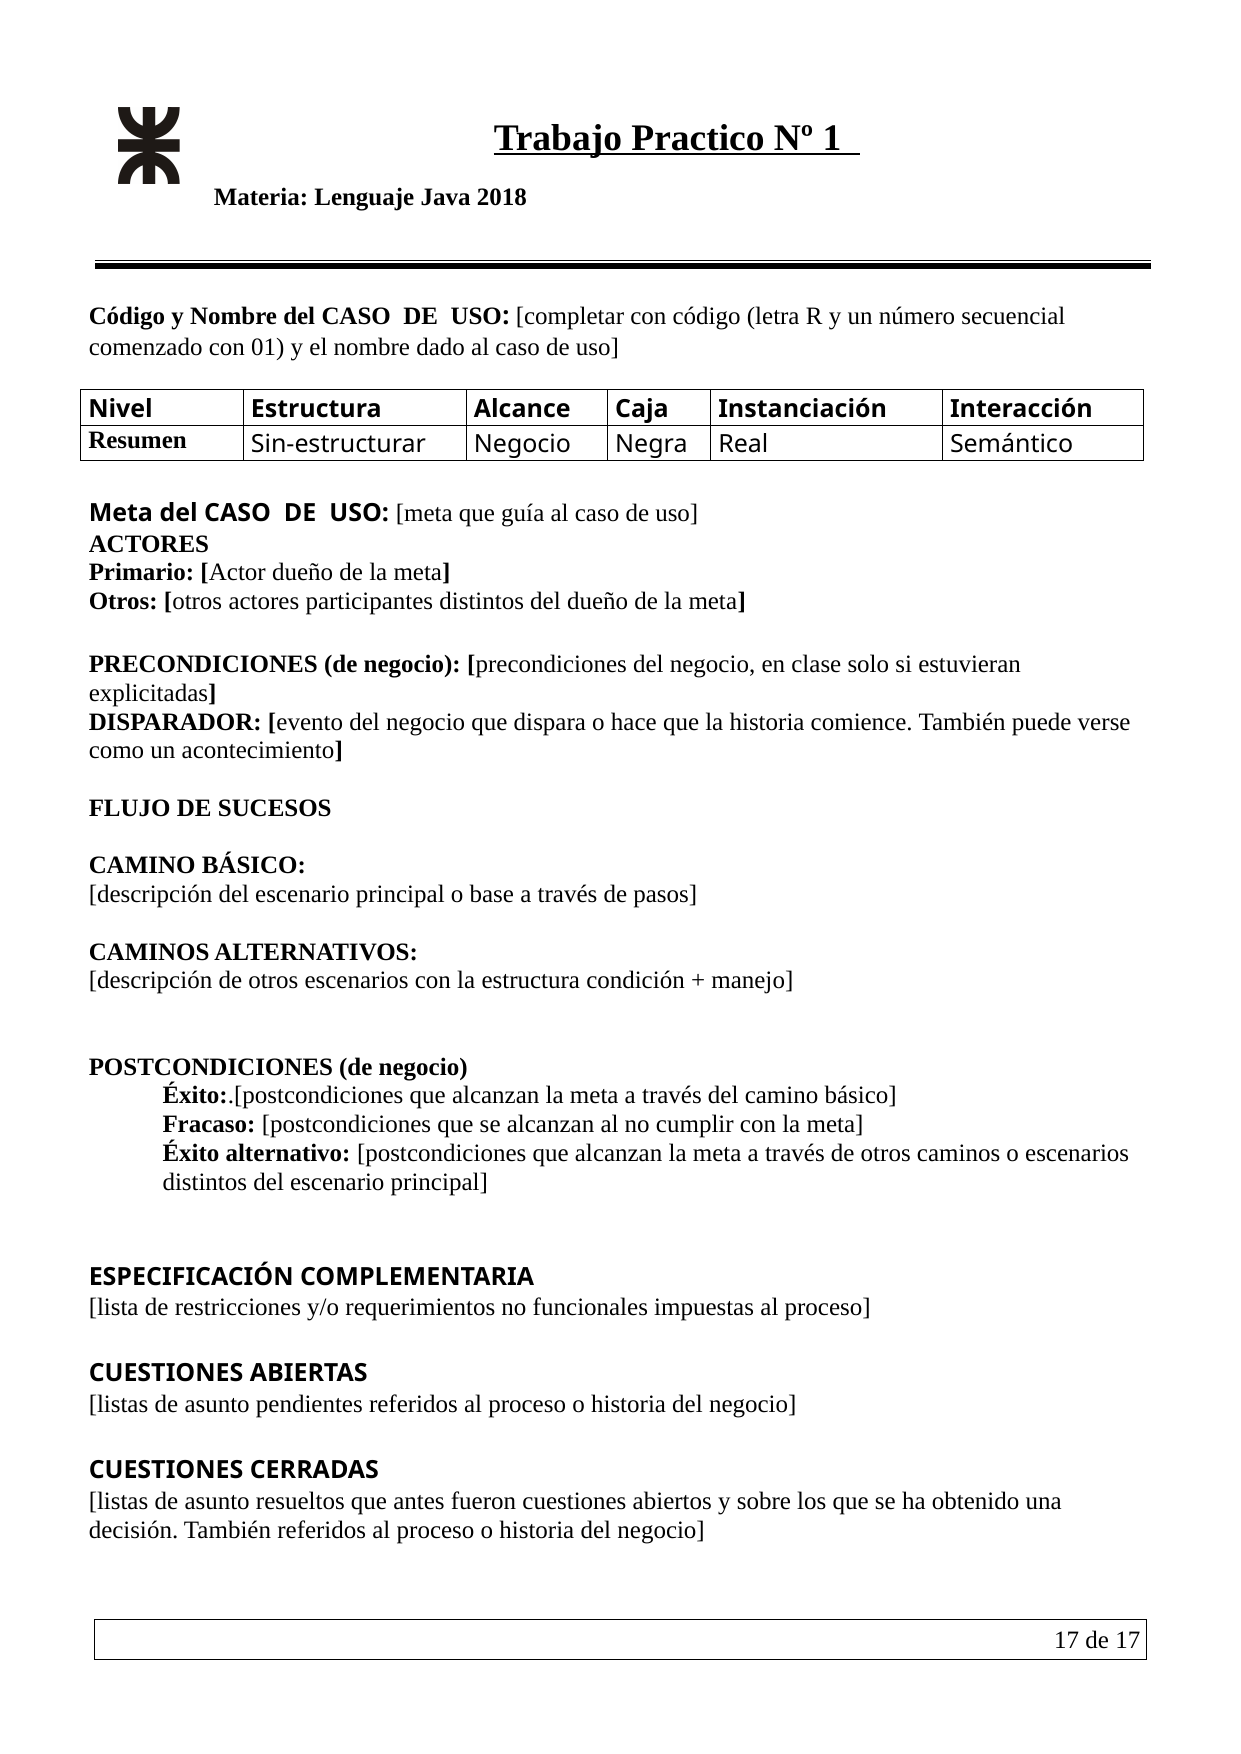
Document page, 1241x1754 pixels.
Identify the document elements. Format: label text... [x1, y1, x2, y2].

table_header Caja [608, 390, 710, 424]
text CUESTIONES CERRADAS [88, 1452, 1152, 1486]
text Éxito alternativo: [postcondiciones que alcanzan la meta a través de otros caminos o escenarios distintos del escenario principal] [162, 1138, 1152, 1195]
text Código y Nombre del CASO DE USO: [completar con código (letra R y un número secuencial comenzado con 01) y el nombre dado al caso de uso] [88, 298, 1152, 361]
table_cell Negocio [467, 426, 607, 459]
table_cell Negra [608, 426, 710, 459]
text Fracaso: [postcondiciones que se alcanzan al no cumplir con la meta] [88, 1109, 1152, 1138]
table_cell Sin-estructurar [244, 426, 466, 459]
text [descripción del escenario principal o base a través de pasos] [88, 879, 1152, 908]
text [listas de asunto pendientes referidos al proceso o historia del negocio] [88, 1389, 1152, 1418]
text [listas de asunto resueltos que antes fueron cuestiones abiertos y sobre los que se ha obtenido una decisión. También referidos al proceso o historia del negocio] [88, 1486, 1152, 1543]
text FLUJO DE SUCESOS [88, 793, 1152, 822]
text PRECONDICIONES (de negocio): [precondiciones del negocio, en clase solo si estuvieran explicitadas] [88, 649, 1152, 707]
text ESPECIFICACIÓN COMPLEMENTARIA [88, 1258, 1152, 1292]
text CAMINOS ALTERNATIVOS: [88, 937, 1152, 965]
picture [118, 107, 180, 184]
table_header Nivel [81, 390, 243, 424]
text Primario: [Actor dueño de la meta] [88, 557, 1152, 586]
text Meta del CASO DE USO: [meta que guía al caso de uso] [88, 495, 1152, 529]
text [descripción de otros escenarios con la estructura condición + manejo] [88, 965, 1152, 994]
text POSTCONDICIONES (de negocio) [88, 1052, 1152, 1080]
table_cell Semántico [943, 426, 1143, 459]
text Otros: [otros actores participantes distintos del dueño de la meta] [88, 586, 1152, 615]
table_header Instanciación [711, 390, 942, 424]
table_cell Resumen [81, 426, 243, 459]
table_header Alcance [467, 390, 607, 424]
text DISPARADOR: [evento del negocio que dispara o hace que la historia comience. También puede verse como un acontecimiento] [88, 707, 1152, 764]
text CAMINO BÁSICO: [88, 850, 1152, 879]
text CUESTIONES ABIERTAS [88, 1355, 1152, 1389]
table_header Estructura [244, 390, 466, 424]
text ACTORES [88, 529, 1152, 557]
text Éxito:.[postcondiciones que alcanzan la meta a través del camino básico] [162, 1080, 1152, 1109]
table_header Interacción [943, 390, 1143, 424]
table_cell Real [711, 426, 942, 459]
text [lista de restricciones y/o requerimientos no funcionales impuestas al proceso] [88, 1292, 1152, 1321]
